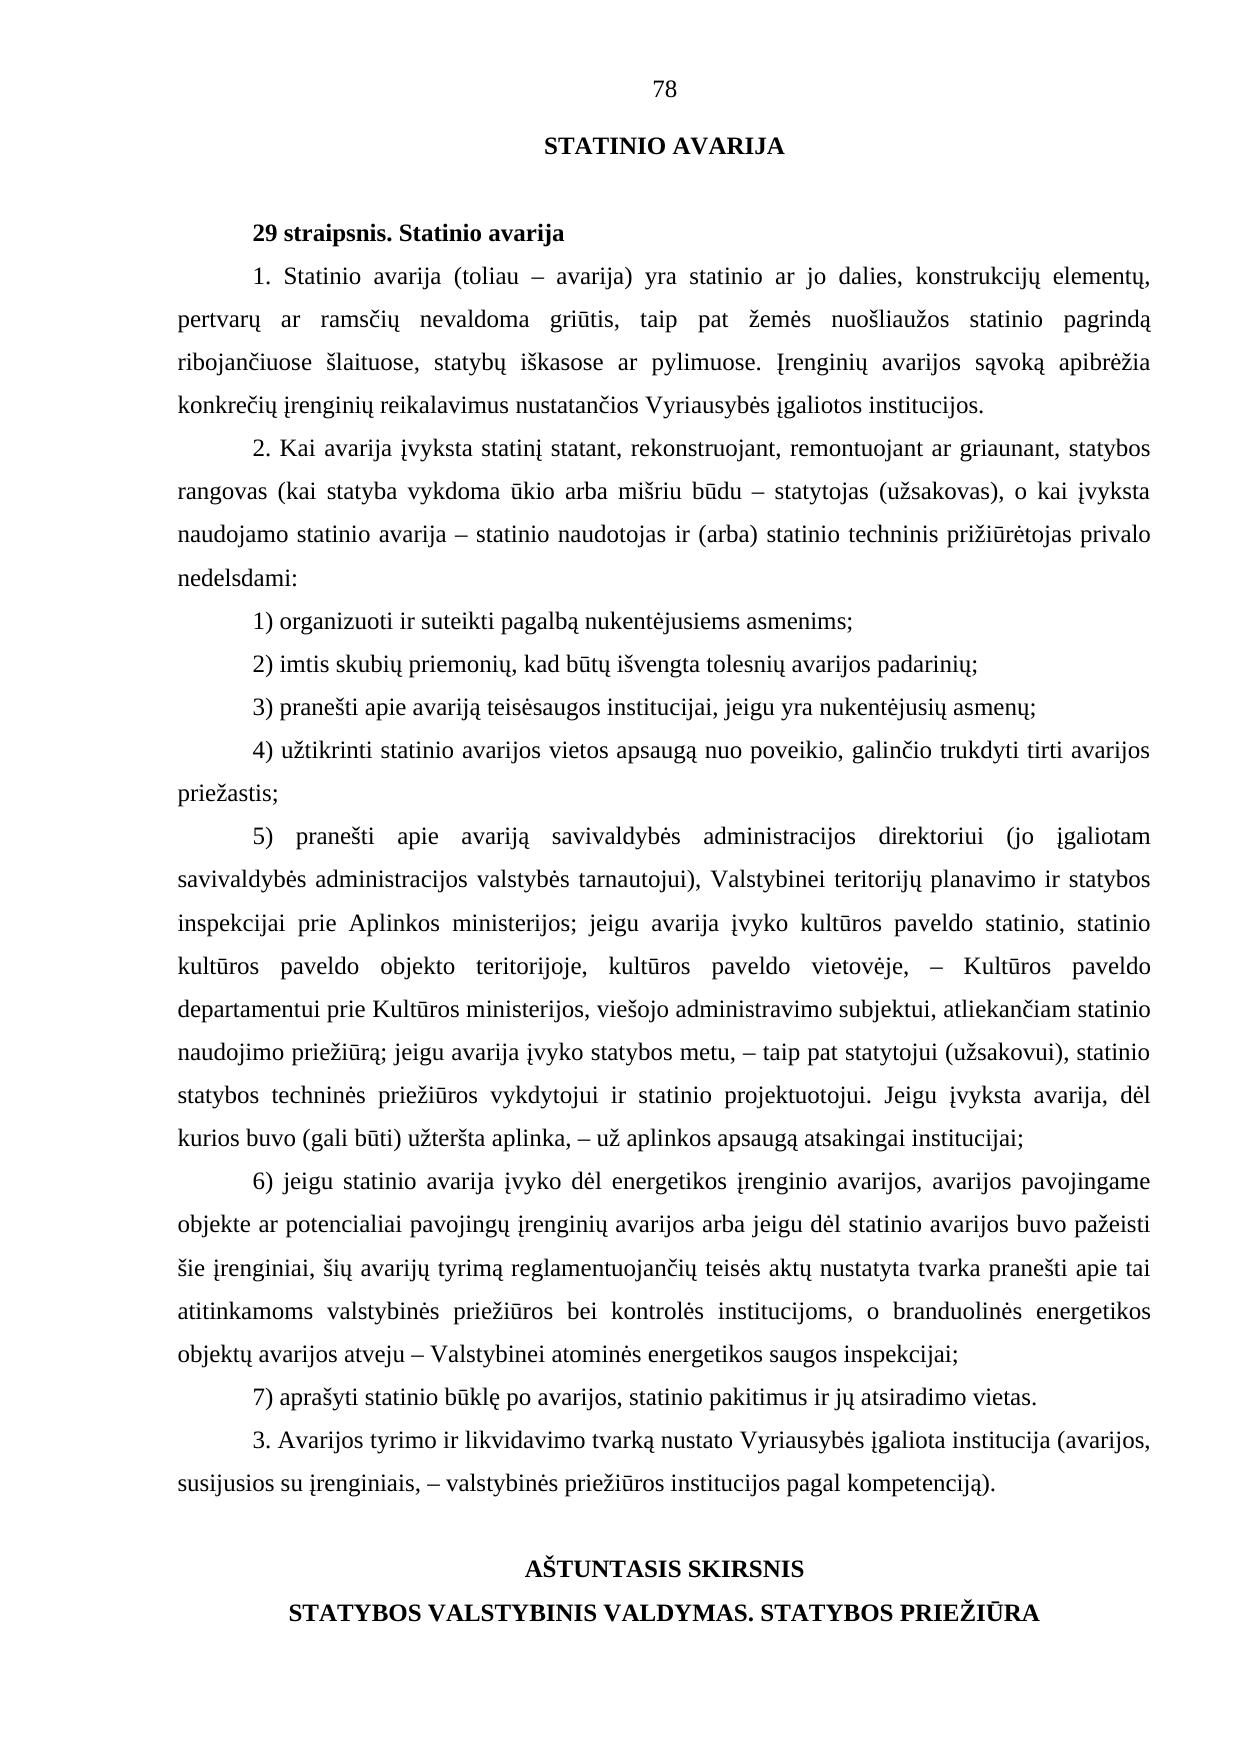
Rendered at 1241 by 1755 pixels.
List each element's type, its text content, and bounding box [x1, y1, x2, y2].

text 1. Statinio avarija (toliau – avarija) yra statinio ar jo dalies, konstrukcijų elementų, pertvarų ar ramsčių nevaldoma griūtis, taip pat žemės nuošliaužos statinio pagrindą ribojančiuose šlaituose, statybų iškasose ar pylimuose. Įrenginių avarijos sąvoką apibrėžia konkrečių įrenginių reikalavimus nustatančios Vyriausybės įgaliotos institucijos. [177, 261, 1152, 419]
text STATYBOS VALSTYBINIS VALDYMAS. STATYBOS PRIEŽIŪRA [177, 1598, 1152, 1626]
text 2) imtis skubių priemonių, kad būtų išvengta tolesnių avarijos padarinių; [177, 649, 1152, 678]
text 29 straipsnis. Statinio avarija [177, 218, 1152, 246]
text 5) pranešti apie avariją savivaldybės administracijos direktoriui (jo įgaliotam savivaldybės administracijos valstybės tarnautojui), Valstybinei teritorijų planavimo ir statybos inspekcijai prie Aplinkos ministerijos; jeigu avarija įvyko kultūros paveldo statinio, statinio kultūros paveldo objekto teritorijoje, kultūros paveldo vietovėje, – Kultūros paveldo departamentui prie Kultūros ministerijos, viešojo administravimo subjektui, atliekančiam statinio naudojimo priežiūrą; jeigu avarija įvyko statybos metu, – taip pat statytojui (užsakovui), statinio statybos techninės priežiūros vykdytojui ir statinio projektuotojui. Jeigu įvyksta avarija, dėl kurios buvo (gali būti) užteršta aplinka, – už aplinkos apsaugą atsakingai institucijai; [177, 821, 1152, 1152]
text 4) užtikrinti statinio avarijos vietos apsaugą nuo poveikio, galinčio trukdyti tirti avarijos priežastis; [177, 735, 1152, 807]
text 7) aprašyti statinio būklę po avarijos, statinio pakitimus ir jų atsiradimo vietas. [177, 1382, 1152, 1411]
text AŠTUNTASIS SKIRSNIS [177, 1554, 1152, 1583]
text 3. Avarijos tyrimo ir likvidavimo tvarką nustato Vyriausybės įgaliota institucija (avarijos, susijusios su įrenginiais, – valstybinės priežiūros institucijos pagal kompetenciją). [177, 1425, 1152, 1497]
text 3) pranešti apie avariją teisėsaugos institucijai, jeigu yra nukentėjusių asmenų; [177, 692, 1152, 721]
text 2. Kai avarija įvyksta statinį statant, rekonstruojant, remontuojant ar griaunant, statybos rangovas (kai statyba vykdoma ūkio arba mišriu būdu – statytojas (užsakovas), o kai įvyksta naudojamo statinio avarija – statinio naudotojas ir (arba) statinio techninis prižiūrėtojas privalo nedelsdami: [177, 433, 1152, 591]
text 1) organizuoti ir suteikti pagalbą nukentėjusiems asmenims; [177, 606, 1152, 634]
text 6) jeigu statinio avarija įvyko dėl energetikos įrenginio avarijos, avarijos pavojingame objekte ar potencialiai pavojingų įrenginių avarijos arba jeigu dėl statinio avarijos buvo pažeisti šie įrenginiai, šių avarijų tyrimą reglamentuojančių teisės aktų nustatyta tvarka pranešti apie tai atitinkamoms valstybinės priežiūros bei kontrolės institucijoms, o branduolinės energetikos objektų avarijos atveju – Valstybinei atominės energetikos saugos inspekcijai; [177, 1166, 1152, 1368]
text STATINIO AVARIJA [177, 131, 1152, 160]
